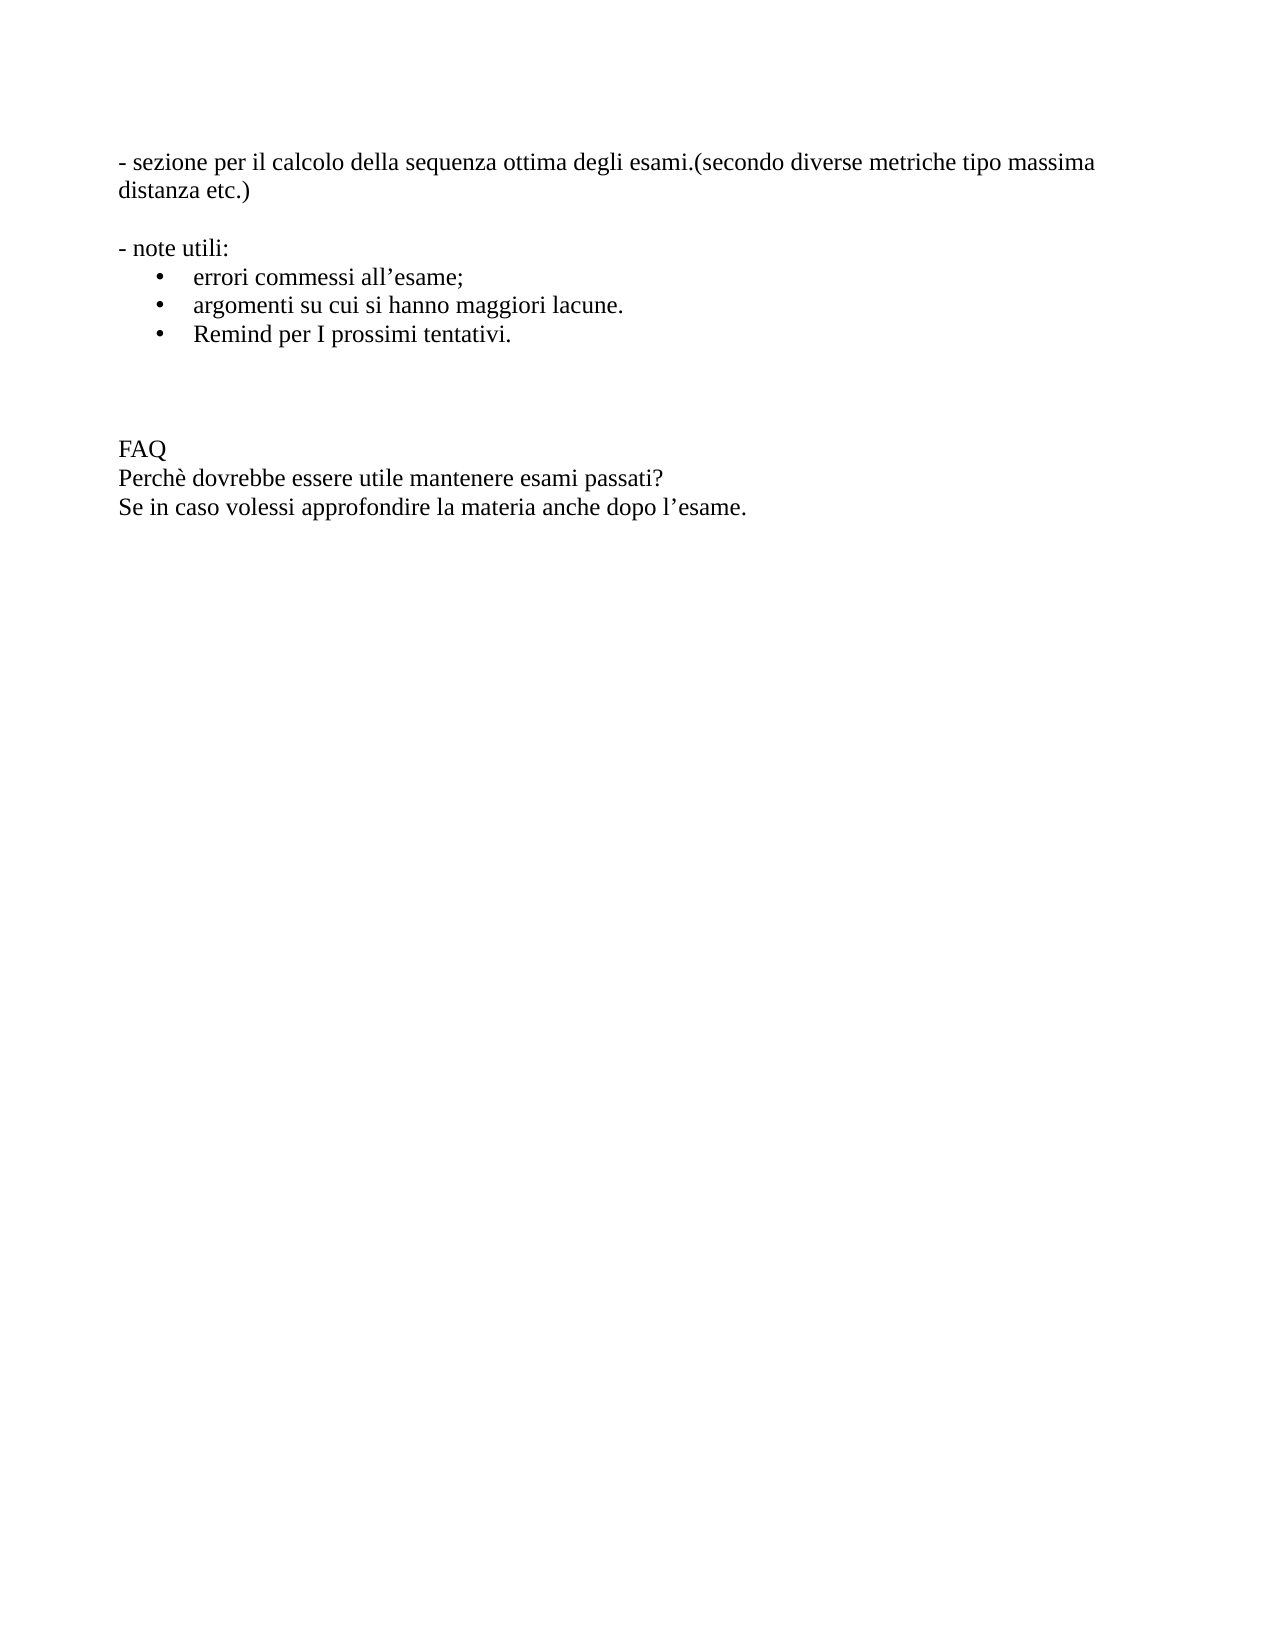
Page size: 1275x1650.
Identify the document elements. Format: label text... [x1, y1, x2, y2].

list errori commessi all’esame; [156, 262, 1157, 291]
text - sezione per il calcolo della sequenza ottima degli esami.(secondo diverse metriche tipo massima distanza etc.) [118, 147, 1157, 204]
text Perchè dovrebbe essere utile mantenere esami passati? [118, 463, 1157, 492]
list Remind per I prossimi tentativi. [156, 319, 1157, 348]
text - note utili: [118, 233, 1157, 262]
text Se in caso volessi approfondire la materia anche dopo l’esame. [118, 492, 1157, 521]
text FAQ [118, 434, 1157, 463]
list argomenti su cui si hanno maggiori lacune. [156, 291, 1157, 319]
